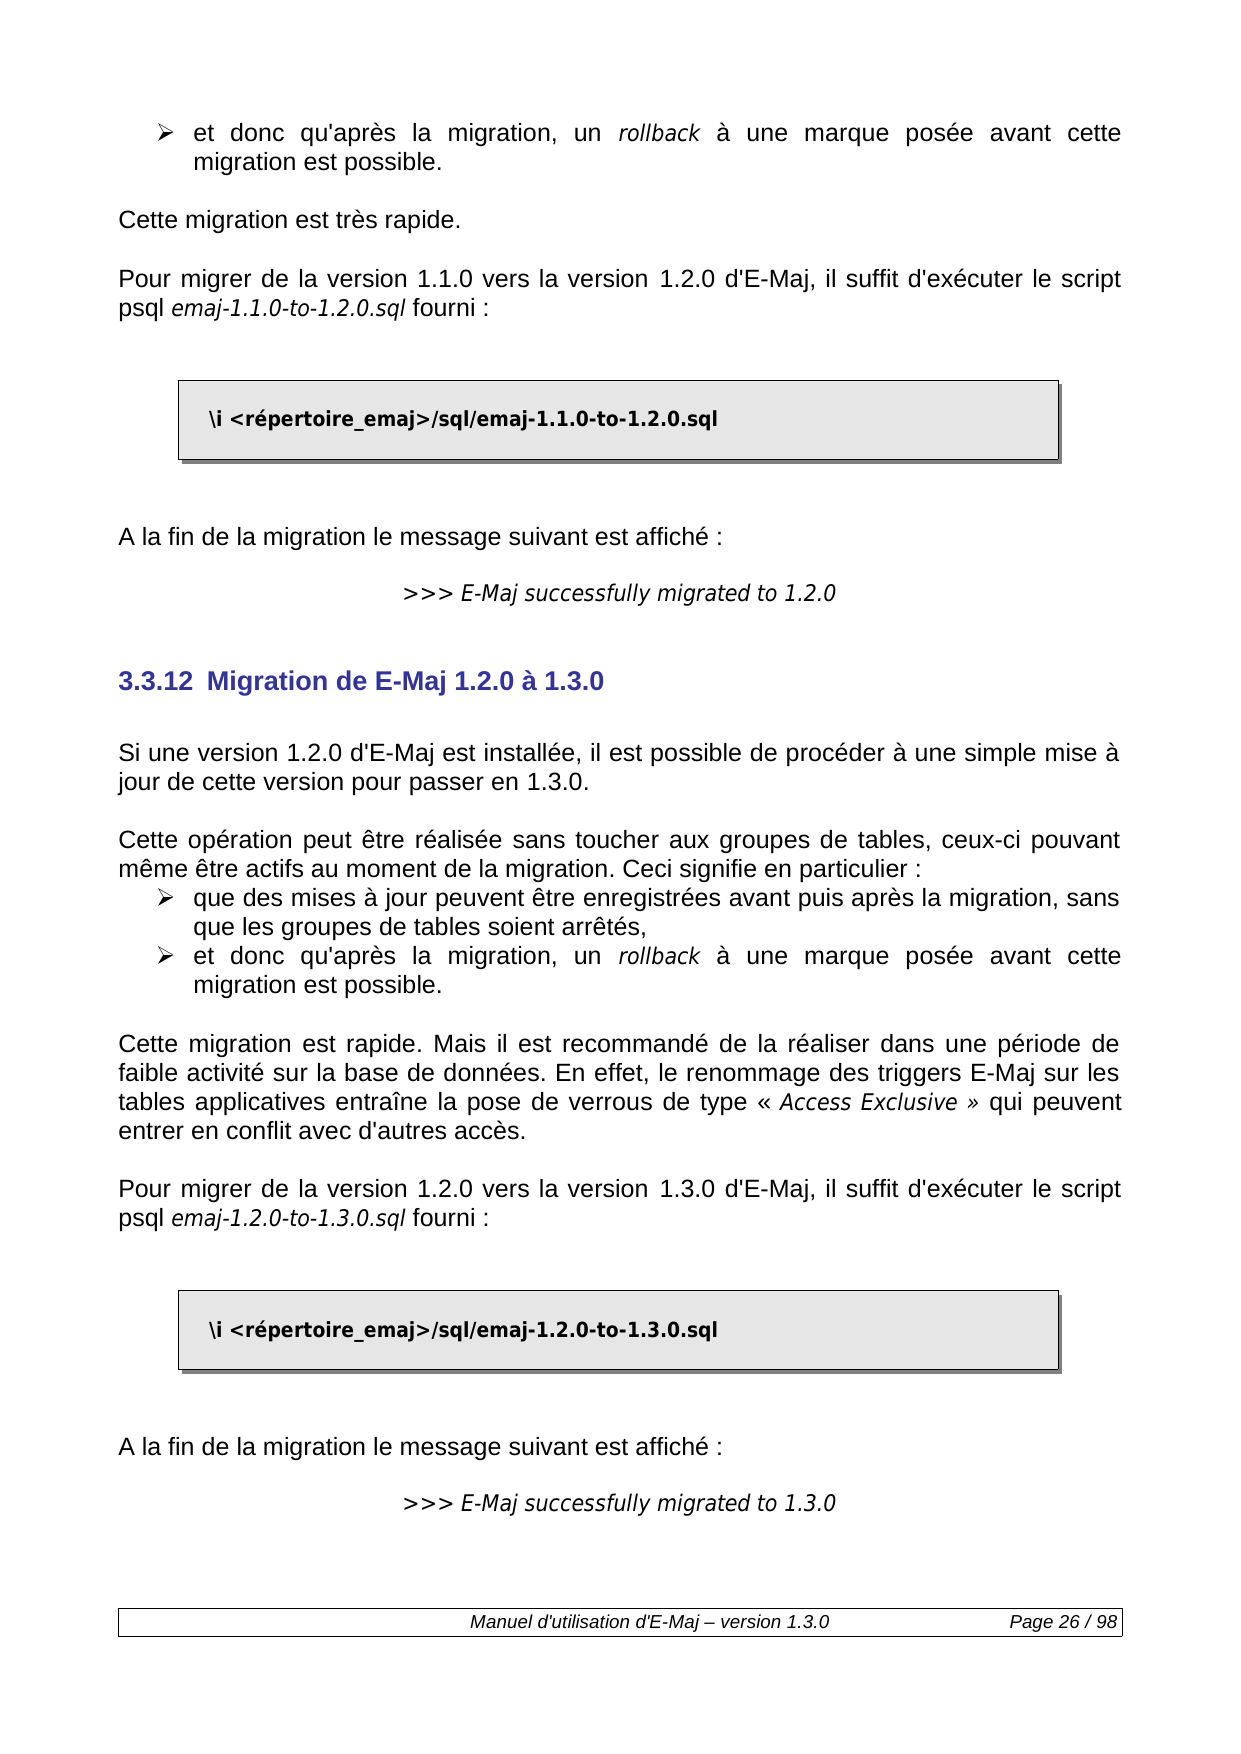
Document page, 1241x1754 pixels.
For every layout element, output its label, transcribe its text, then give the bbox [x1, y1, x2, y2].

text Cette migration est très rapide. [118, 205, 1122, 234]
text >>> E-Maj successfully migrated to 1.2.0 [118, 580, 1122, 607]
text Si une version 1.2.0 d'E-Maj est installée, il est possible de procéder à une simple mise à jour de cette version pour passer en 1.3.0. [118, 738, 1122, 796]
text A la fin de la migration le message suivant est affiché : [118, 522, 1122, 551]
text Pour migrer de la version 1.1.0 vers la version 1.2.0 d'E-Maj, il suffit d'exécuter le script psql emaj-1.1.0-to-1.2.0.sql fourni : [118, 263, 1122, 322]
text \i <répertoire_emaj>/sql/emaj-1.1.0-to-1.2.0.sql [179, 404, 1058, 429]
subtitle Migration de E-Maj 1.2.0 à 1.3.0 [118, 665, 1122, 696]
list que des mises à jour peuvent être enregistrées avant puis après la migration, sans que les groupes de tables soient arrêtés, [156, 883, 1122, 941]
list et donc qu'après la migration, un rollback à une marque posée avant cette migration est possible. [156, 941, 1122, 999]
text Cette migration est rapide. Mais il est recommandé de la réaliser dans une période de faible activité sur la base de données. En effet, le renommage des triggers E-Maj sur les tables applicatives entraîne la pose de verrous de type « Access Exclusive » qui peuvent entrer en conflit avec d'autres accès. [118, 1028, 1122, 1145]
text Pour migrer de la version 1.2.0 vers la version 1.3.0 d'E-Maj, il suffit d'exécuter le script psql emaj-1.2.0-to-1.3.0.sql fourni : [118, 1174, 1122, 1232]
text \i <répertoire_emaj>/sql/emaj-1.2.0-to-1.3.0.sql [179, 1314, 1058, 1339]
text >>> E-Maj successfully migrated to 1.3.0 [118, 1490, 1122, 1517]
text Cette opération peut être réalisée sans toucher aux groupes de tables, ceux-ci pouvant même être actifs au moment de la migration. Ceci signifie en particulier : [118, 825, 1122, 883]
list et donc qu'après la migration, un rollback à une marque posée avant cette migration est possible. [156, 118, 1122, 176]
text A la fin de la migration le message suivant est affiché : [118, 1432, 1122, 1461]
